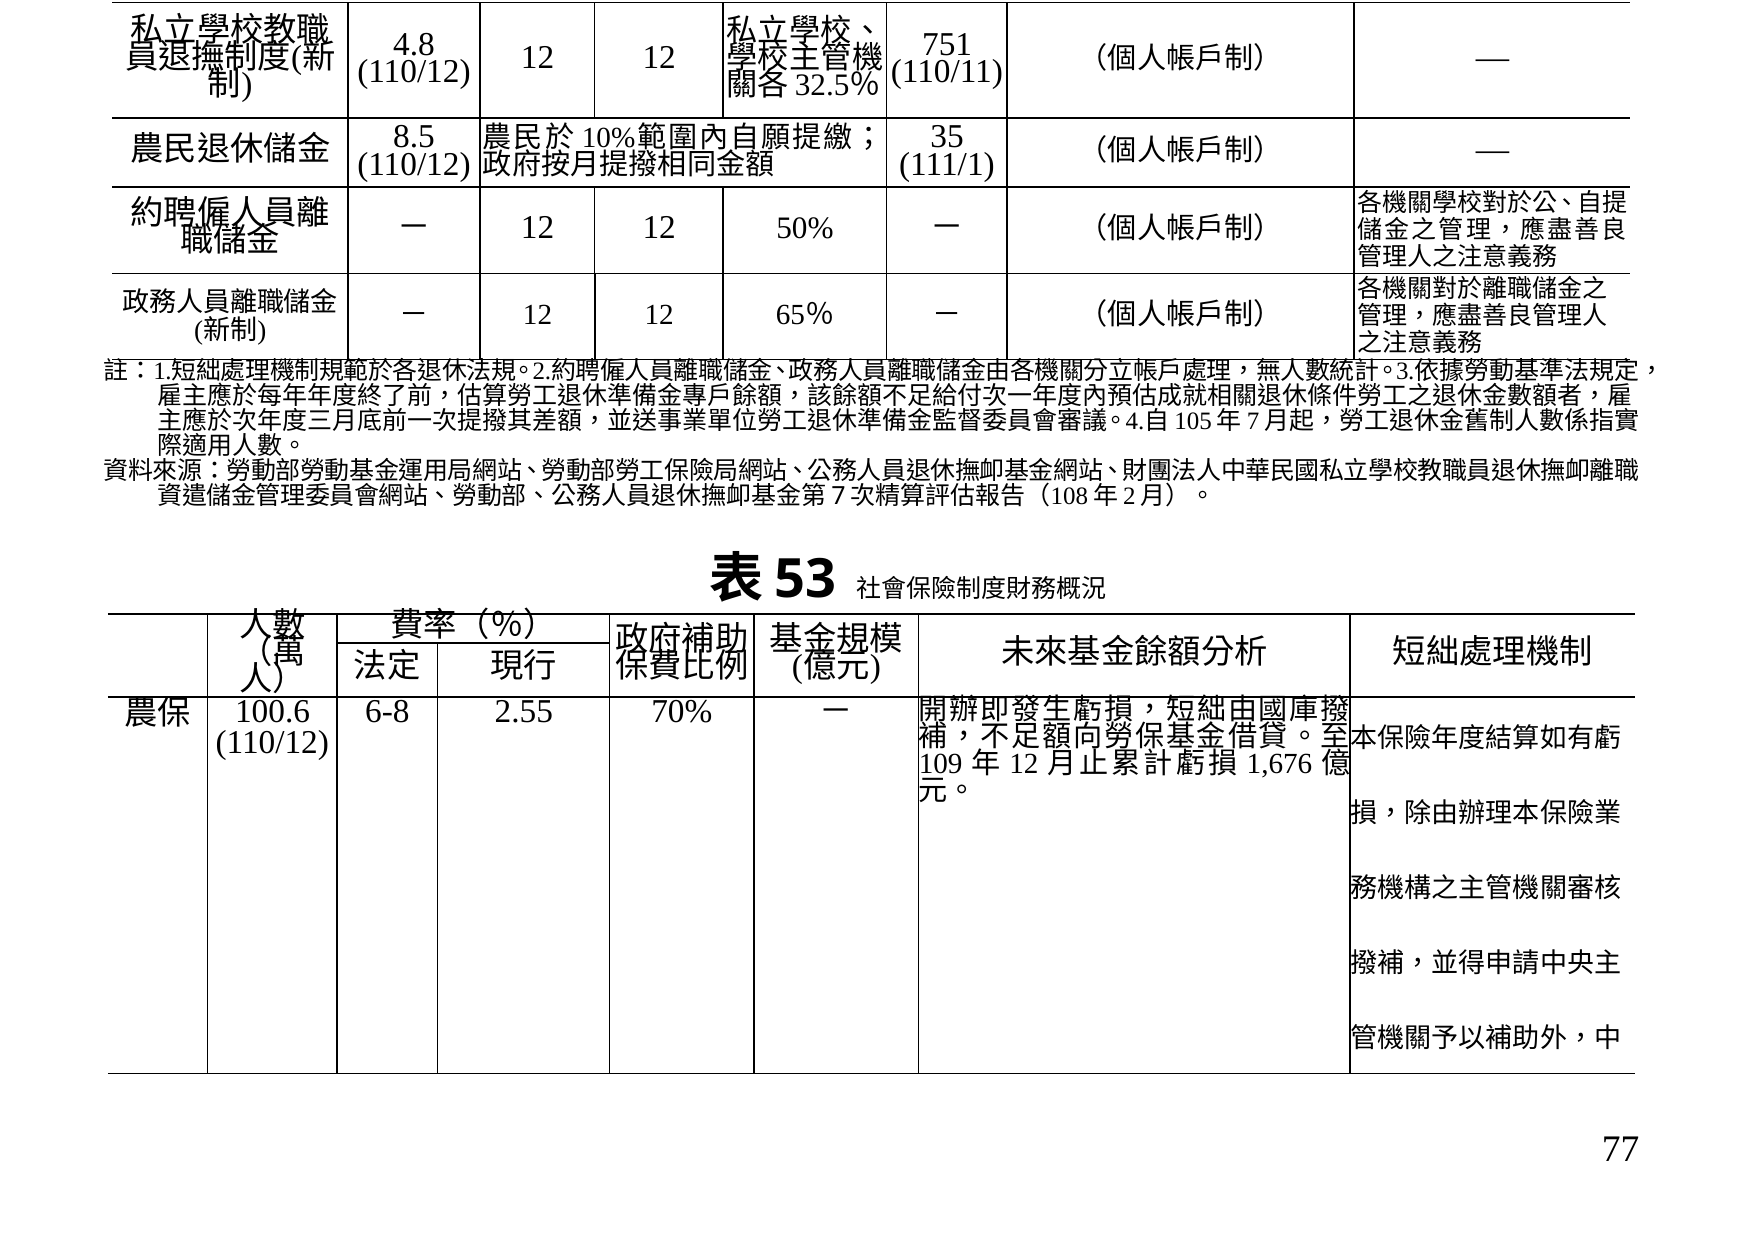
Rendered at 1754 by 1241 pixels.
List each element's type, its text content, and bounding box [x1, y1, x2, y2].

table_cell 12 [595, 188, 722, 272]
table_cell 開辦即發生虧損，短絀由國庫撥補，不足額向勞保基金借貸。至109年12月止累計虧損1,676億元。 [919, 698, 1349, 1073]
table_cell （個人帳戶制） [1008, 3, 1353, 117]
text 註：1.短絀處理機制規範於各退休法規。2.約聘僱人員離職儲金、政務人員離職儲金由各機關分立帳戶處理，無人數統計。3.依據勞動基準法規定，雇主應於每年年度終了前，估算勞工退休準備金專戶餘額，該餘額不足給付次一年度內預估成就相關退休條件勞工之退休金數額者，雇主應於次年度三月底前一次提撥其差額，並送事業單位勞工退休準備金監督委員會審議。4.自105年7月起，勞工退休金舊制人數係指實際適用人數。 [103, 360, 1639, 460]
table_cell － [887, 188, 1006, 272]
table_cell 4.8 (110/12) [349, 3, 479, 117]
table_cell 現行 [438, 644, 609, 696]
table_header 未來基金餘額分析 [919, 615, 1349, 696]
table_cell 751 (110/11) [887, 3, 1006, 117]
table_cell 農民於10%範圍內自願提繳；政府按月提撥相同金額 [481, 119, 886, 186]
table_cell — [1355, 3, 1630, 117]
table_cell — [1355, 119, 1630, 186]
table_cell 政務人員離職儲金 (新制) [112, 274, 347, 359]
table_cell 2.55 [438, 698, 609, 1073]
table_cell 12 [481, 188, 594, 272]
table_cell － [755, 698, 918, 1073]
table_cell － [349, 188, 479, 272]
table_cell 35 (111/1) [887, 119, 1006, 186]
text 表53 社會保險制度財務概況 [103, 535, 1639, 613]
table_cell 100.6 (110/12) [208, 698, 336, 1073]
table_cell 本保險年度結算如有虧損，除由辦理本保險業務機構之主管機關審核撥補，並得申請中央主管機關予以補助外，中 [1351, 698, 1635, 1073]
table_cell 私立學校、學校主管機關各32.5％ [724, 3, 886, 117]
table_cell 12 [481, 3, 594, 117]
table_cell 65％ [724, 274, 886, 359]
table_cell 各機關學校對於公、自提儲金之管理，應盡善良管理人之注意義務 [1355, 188, 1630, 272]
table_cell 各機關對於離職儲金之管理，應盡善良管理人之注意義務 [1355, 274, 1630, 359]
table_cell 私立學校教職員退撫制度(新制) [112, 3, 347, 117]
table_cell 70% [610, 698, 753, 1073]
table_cell （個人帳戶制） [1008, 119, 1353, 186]
table_header [108, 615, 207, 696]
table_cell － [349, 274, 479, 359]
table_cell 8.5 (110/12) [349, 119, 479, 186]
table_cell 約聘僱人員離職儲金 [112, 188, 347, 272]
table_cell （個人帳戶制） [1008, 274, 1353, 359]
table_cell 12 [481, 274, 594, 359]
text 資料來源：勞動部勞動基金運用局網站、勞動部勞工保險局網站、公務人員退休撫卹基金網站、財團法人中華民國私立學校教職員退休撫卹離職資遣儲金管理委員會網站、勞動部、公務人員退休撫卹基金第7次精算評估報告（108年2月）。 [103, 460, 1639, 510]
table_cell 50% [724, 188, 886, 272]
table_cell 農保 [108, 698, 207, 1073]
table_cell － [887, 274, 1006, 359]
table_header 政府補助 保費比例 [610, 615, 753, 696]
table_cell 6-8 [338, 698, 437, 1073]
table_cell 12 [595, 3, 722, 117]
table_header 費率（％） [338, 615, 609, 642]
table_cell （個人帳戶制） [1008, 188, 1353, 272]
table_header 基金規模 (億元) [755, 615, 918, 696]
table_cell 12 [596, 274, 722, 359]
table_header 短絀處理機制 [1351, 615, 1635, 696]
table_cell 法定 [338, 644, 437, 696]
table_cell 農民退休儲金 [112, 119, 347, 186]
table_header 人數 （萬人） [208, 615, 336, 696]
